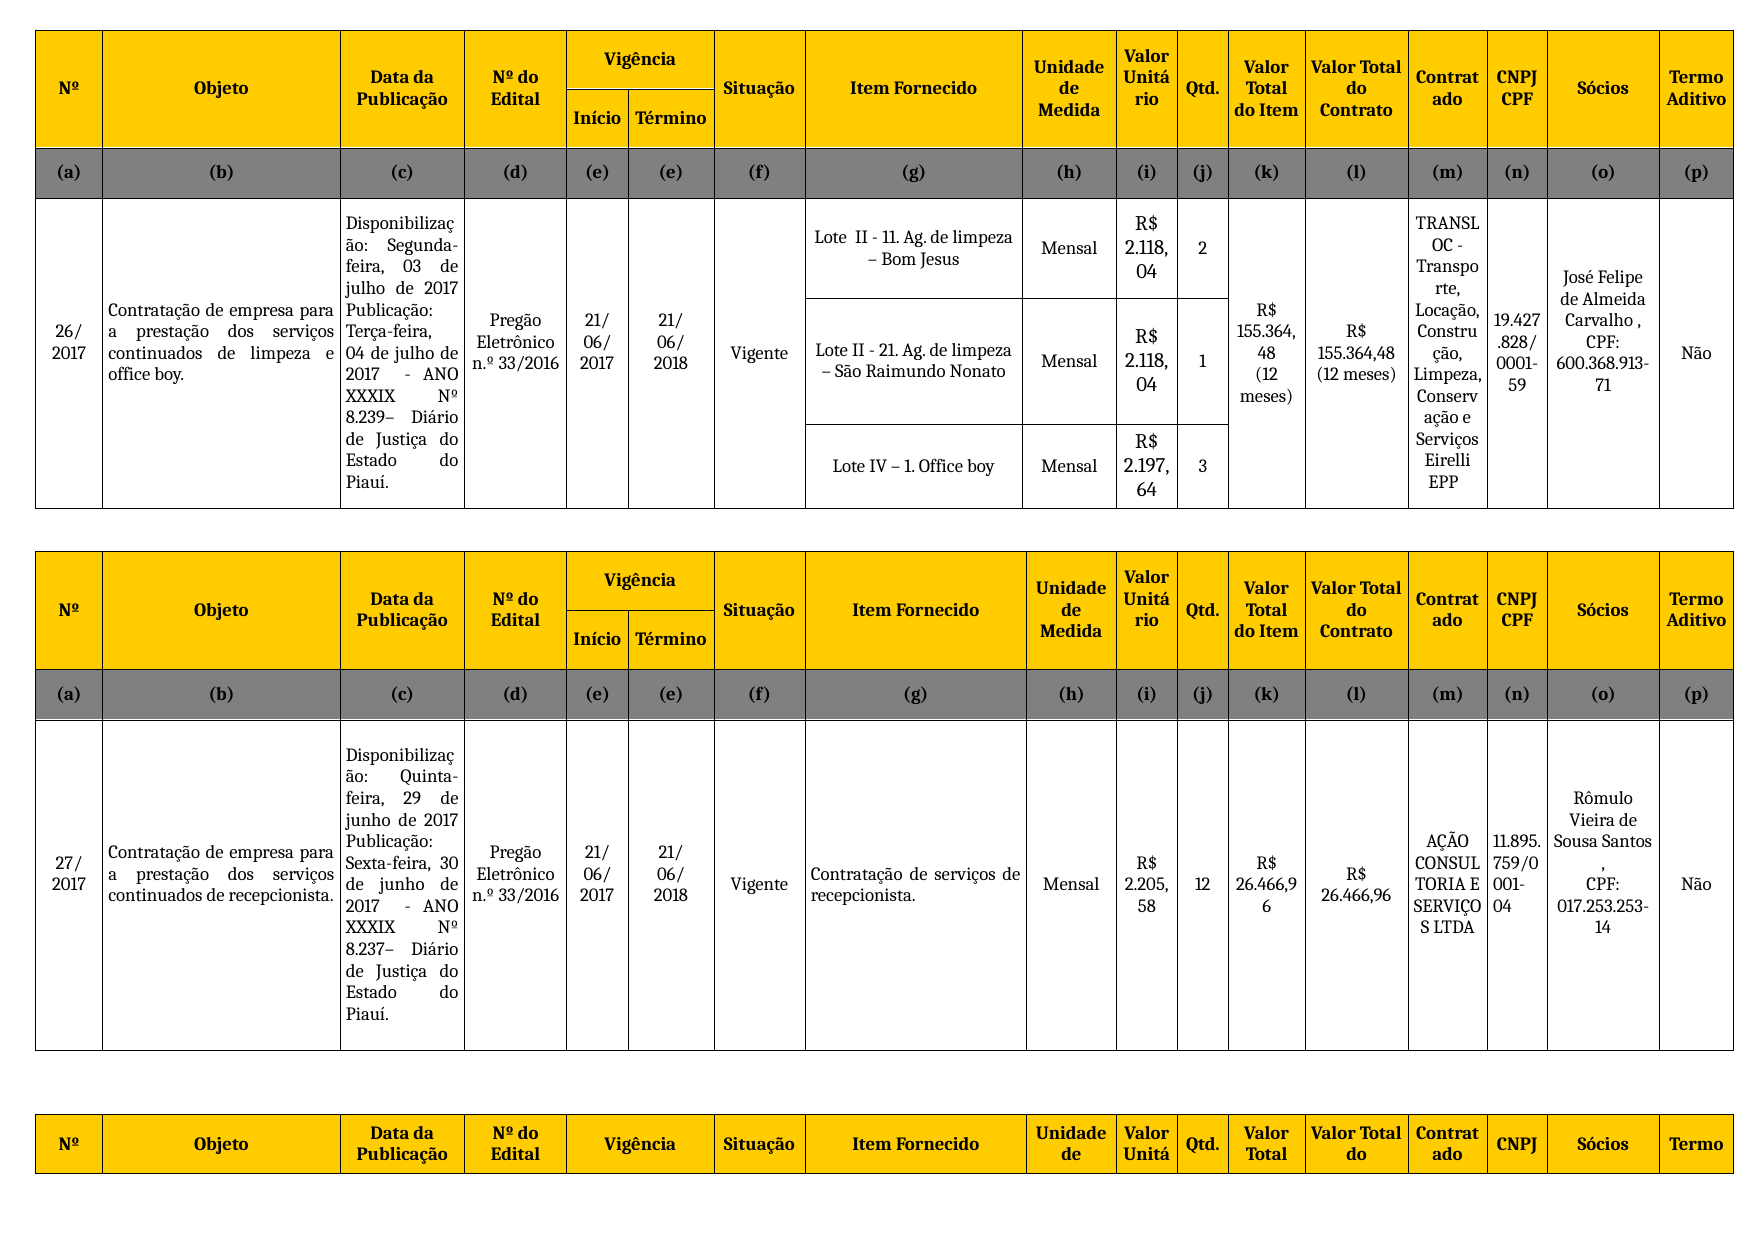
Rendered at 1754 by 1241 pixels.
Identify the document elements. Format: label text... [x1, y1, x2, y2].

table_cell (h) [1027, 670, 1116, 719]
table_header Qtd. [1178, 1115, 1228, 1173]
table_header Data da Publicação [341, 1115, 464, 1173]
table_cell (n) [1488, 149, 1547, 198]
table_cell (c) [341, 149, 464, 198]
table_cell Pregão Eletrônico n.º 33/2016 [465, 721, 566, 1049]
table_cell R$ 155.364,48 (12 meses) [1306, 199, 1408, 508]
table_header Nº [36, 552, 102, 669]
table_cell Contratação de empresa para a prestação dos serviços continuados de recepcionista. [103, 721, 340, 1049]
table_header Unidade de [1027, 1115, 1116, 1173]
table_header CNPJ [1488, 1115, 1547, 1173]
table_cell Pregão Eletrônico n.º 33/2016 [465, 199, 566, 508]
table_cell (g) [806, 149, 1022, 198]
table_cell (l) [1306, 149, 1408, 198]
table_cell Mensal [1023, 425, 1116, 508]
table_header Nº do Edital [465, 31, 566, 147]
table_header Termo Aditivo [1660, 31, 1733, 147]
table_cell (n) [1488, 670, 1547, 719]
table_cell Rômulo Vieira de Sousa Santos , CPF: 017.253.253-14 [1548, 721, 1659, 1049]
table_cell Vigente [715, 199, 805, 508]
table_cell Não [1660, 721, 1733, 1049]
table_header Contratado [1409, 31, 1487, 147]
table_cell (b) [103, 149, 340, 198]
table_cell (e) [629, 149, 714, 198]
table_cell Início [567, 611, 628, 669]
table_header Vigência [567, 1115, 714, 1173]
table_header Unidade de Medida [1027, 552, 1116, 669]
table_cell (o) [1548, 670, 1659, 719]
table_cell (c) [341, 670, 464, 719]
table_header Valor Unitário [1117, 31, 1177, 147]
table_cell 12 [1178, 721, 1228, 1049]
table_cell Mensal [1027, 721, 1116, 1049]
table_header CNPJ CPF [1488, 552, 1547, 669]
table_cell 1 [1178, 299, 1228, 424]
table_cell Mensal [1023, 299, 1116, 424]
table_cell (m) [1409, 670, 1487, 719]
table_header Nº do Edital [465, 552, 566, 669]
table_cell 21/ 06/ 2017 [567, 199, 628, 508]
table_cell Início [567, 90, 628, 147]
table_header Valor Total do [1306, 1115, 1408, 1173]
table_header Objeto [103, 552, 340, 669]
table_cell (k) [1229, 670, 1305, 719]
table_header Termo [1660, 1115, 1733, 1173]
table_header Objeto [103, 31, 340, 147]
table_header Item Fornecido [806, 552, 1026, 669]
table_cell Não [1660, 199, 1733, 508]
table_cell 21/ 06/ 2017 [567, 721, 628, 1049]
table_cell TRANSLOC - Transporte, Locação, Construção, Limpeza, Conservação e Serviços Eirelli EPP [1409, 199, 1487, 508]
table_cell Lote IV – 1. Office boy [806, 425, 1022, 508]
table_cell 26/ 2017 [36, 199, 102, 508]
table_cell José Felipe de Almeida Carvalho , CPF: 600.368.913-71 [1548, 199, 1659, 508]
table_header Nº [36, 1115, 102, 1173]
table_header Nº [36, 31, 102, 147]
table_cell (h) [1023, 149, 1116, 198]
table_header Valor Total do Item [1229, 552, 1305, 669]
table_cell (d) [465, 670, 566, 719]
table_cell Lote II - 11. Ag. de limpeza – Bom Jesus [806, 199, 1022, 298]
table_header Data da Publicação [341, 31, 464, 147]
table_cell R$ 2.197,64 [1117, 425, 1177, 508]
table_header Valor Total do Contrato [1306, 31, 1408, 147]
table_header Item Fornecido [806, 31, 1022, 147]
table_cell R$ 26.466,96 [1229, 721, 1305, 1049]
table_cell Vigente [715, 721, 805, 1049]
table_cell (p) [1660, 149, 1733, 198]
table_cell (j) [1178, 149, 1228, 198]
table_cell Término [629, 611, 714, 669]
table_cell Mensal [1023, 199, 1116, 298]
table_cell (j) [1178, 670, 1228, 719]
table_cell (o) [1548, 149, 1659, 198]
table_cell 27/ 2017 [36, 721, 102, 1049]
table_cell (k) [1229, 149, 1305, 198]
table_cell 21/ 06/ 2018 [629, 199, 714, 508]
table_header CNPJ CPF [1488, 31, 1547, 147]
table_header Termo Aditivo [1660, 552, 1733, 669]
table_cell 11.895.759/0001-04 [1488, 721, 1547, 1049]
table_header Qtd. [1178, 552, 1228, 669]
table_cell Disponibilização: Segunda-feira, 03 de julho de 2017 Publicação: Terça-feira, 04 de julho de 2017 - ANO XXXIX Nº 8.239– Diário de Justiça do Estado do Piauí. [341, 199, 464, 508]
table_header Contratado [1409, 1115, 1487, 1173]
table_cell (l) [1306, 670, 1408, 719]
table_header Valor Unitário [1117, 552, 1177, 669]
table_cell (e) [567, 670, 628, 719]
table_cell R$ 155.364,48 (12 meses) [1229, 199, 1305, 508]
table_cell 21/ 06/ 2018 [629, 721, 714, 1049]
table_cell R$ 2.205,58 [1117, 721, 1177, 1049]
table_header Sócios [1548, 552, 1659, 669]
table_cell (i) [1117, 149, 1177, 198]
table_cell AÇÃO CONSULTORIA E SERVIÇOS LTDA [1409, 721, 1487, 1049]
table_cell (e) [629, 670, 714, 719]
table_cell (m) [1409, 149, 1487, 198]
table_header Situação [715, 552, 805, 669]
table_header Situação [715, 31, 805, 147]
table_header Contratado [1409, 552, 1487, 669]
table_header Data da Publicação [341, 552, 464, 669]
table_header Unidade de Medida [1023, 31, 1116, 147]
table_cell (f) [715, 149, 805, 198]
table_header Vigência [567, 31, 714, 88]
table_header Sócios [1548, 1115, 1659, 1173]
table_cell (p) [1660, 670, 1733, 719]
table_cell (a) [36, 149, 102, 198]
table_cell (i) [1117, 670, 1177, 719]
table_header Valor Total [1229, 1115, 1305, 1173]
table_cell Contratação de serviços de recepcionista. [806, 721, 1026, 1049]
table_cell Lote II - 21. Ag. de limpeza – São Raimundo Nonato [806, 299, 1022, 424]
table_cell (b) [103, 670, 340, 719]
table_header Nº do Edital [465, 1115, 566, 1173]
table_header Objeto [103, 1115, 340, 1173]
table_cell (d) [465, 149, 566, 198]
table_cell R$ 26.466,96 [1306, 721, 1408, 1049]
table_header Vigência [567, 552, 714, 610]
table_cell Disponibilização: Quinta-feira, 29 de junho de 2017 Publicação: Sexta-feira, 30 de junho de 2017 - ANO XXXIX Nº 8.237– Diário de Justiça do Estado do Piauí. [341, 721, 464, 1049]
table_cell 3 [1178, 425, 1228, 508]
table_header Valor Total do Contrato [1306, 552, 1408, 669]
table_cell R$ 2.118,04 [1117, 199, 1177, 298]
table_cell R$ 2.118,04 [1117, 299, 1177, 424]
table_cell 19.427.828/0001-59 [1488, 199, 1547, 508]
table_cell (f) [715, 670, 805, 719]
table_header Situação [715, 1115, 805, 1173]
table_header Valor Unitá [1117, 1115, 1177, 1173]
table_cell (e) [567, 149, 628, 198]
table_cell Término [629, 90, 714, 147]
table_cell Contratação de empresa para a prestação dos serviços continuados de limpeza e office boy. [103, 199, 340, 508]
table_header Sócios [1548, 31, 1659, 147]
table_header Qtd. [1178, 31, 1228, 147]
table_cell (a) [36, 670, 102, 719]
table_header Item Fornecido [806, 1115, 1026, 1173]
table_cell (g) [806, 670, 1026, 719]
table_header Valor Total do Item [1229, 31, 1305, 147]
table_cell 2 [1178, 199, 1228, 298]
